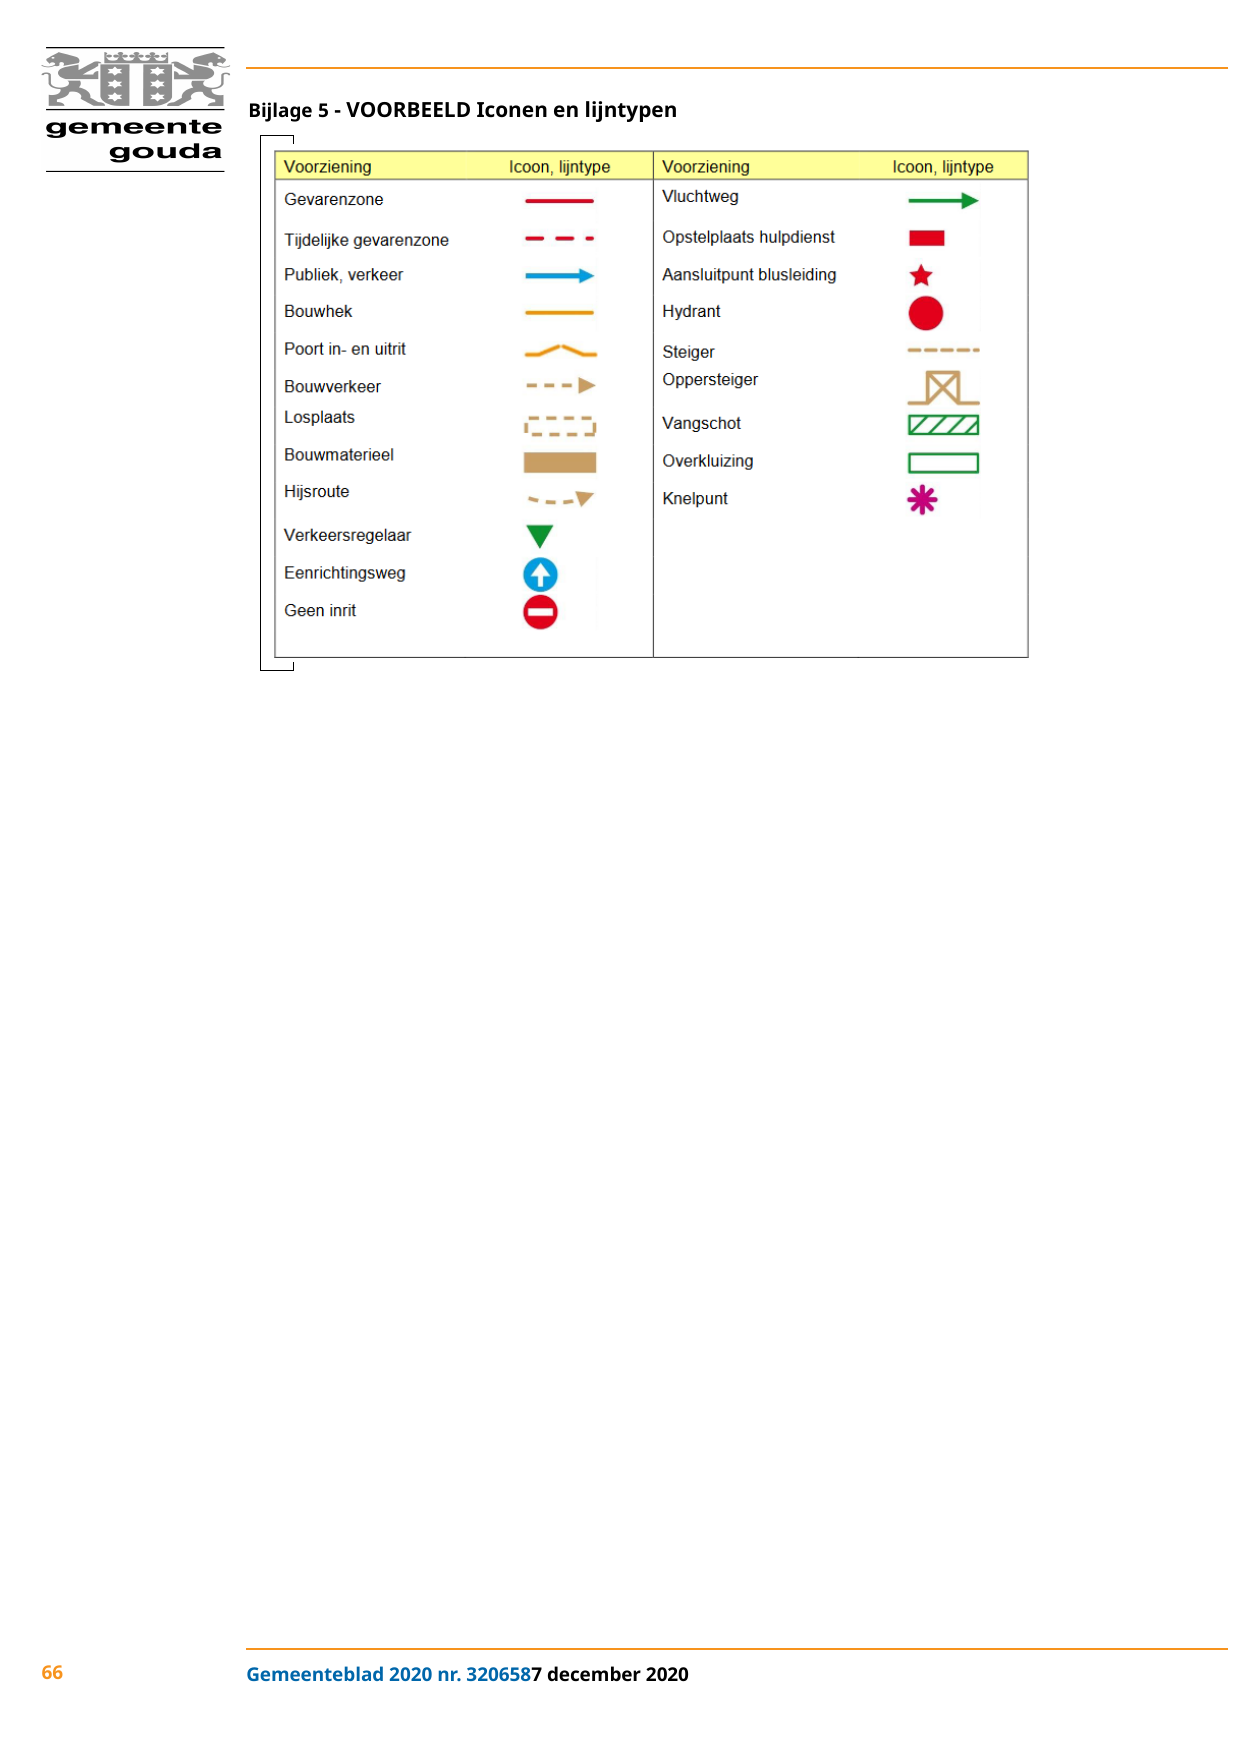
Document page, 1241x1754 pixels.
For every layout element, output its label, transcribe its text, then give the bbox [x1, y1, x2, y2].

text Bijlage 5 - VOORBEELD Iconen en lijntypen [248, 95, 1152, 123]
picture [268, 144, 1037, 662]
picture [41, 47, 231, 172]
